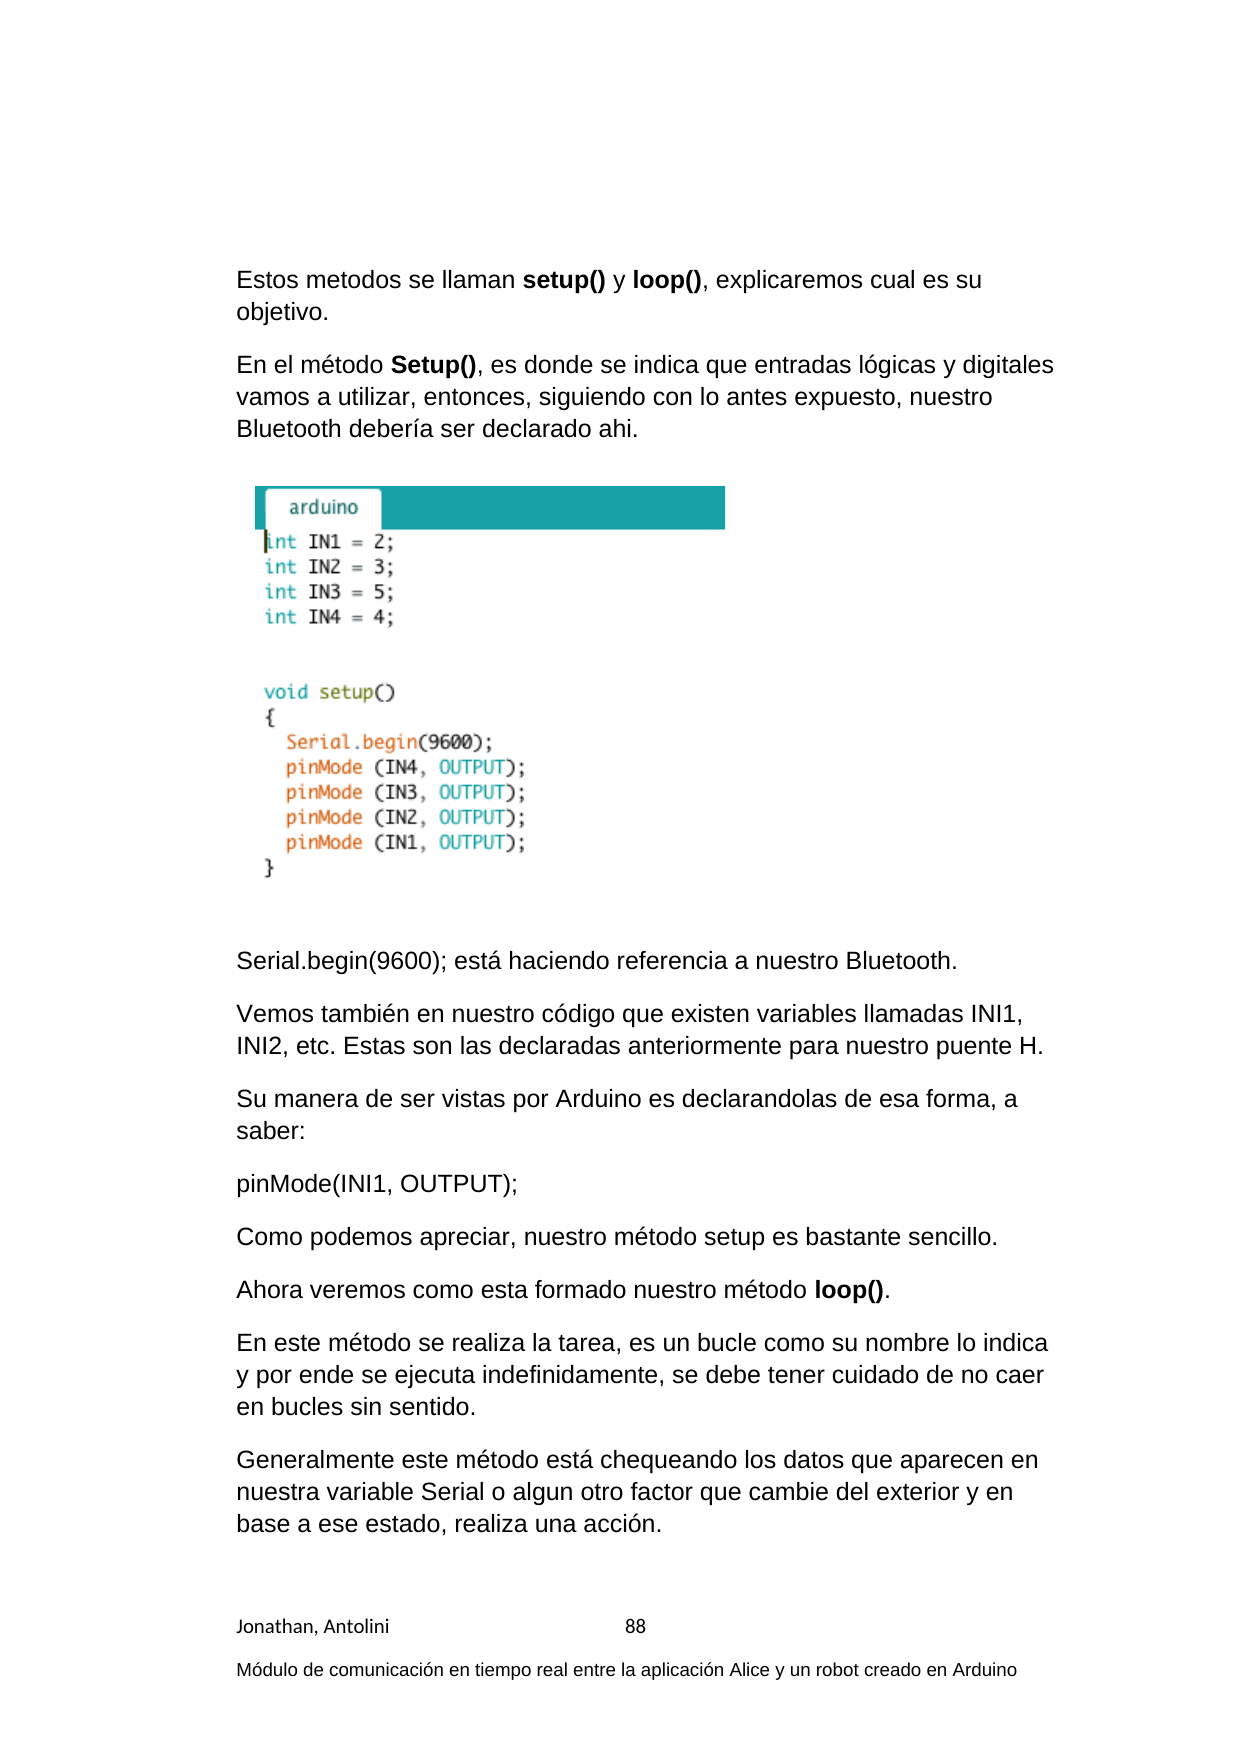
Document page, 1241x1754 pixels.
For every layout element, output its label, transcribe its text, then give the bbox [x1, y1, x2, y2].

text pinMode(INI1, OUTPUT); [236, 1170, 1063, 1198]
text Estos metodos se llaman setup() y loop(), explicaremos cual es su objetivo. [236, 266, 1063, 326]
text Como podemos apreciar, nuestro método setup es bastante sencillo. [236, 1223, 1063, 1251]
text Su manera de ser vistas por Arduino es declarandolas de esa forma, a saber: [236, 1085, 1063, 1145]
text En este método se realiza la tarea, es un bucle como su nombre lo indica y por ende se ejecuta indefinidamente, se debe tener cuidado de no caer en bucles sin sentido. [236, 1328, 1063, 1421]
text Vemos también en nuestro código que existen variables llamadas INI1, INI2, etc. Estas son las declaradas anteriormente para nuestro puente H. [236, 1000, 1063, 1060]
text En el método Setup(), es donde se indica que entradas lógicas y digitales vamos a utilizar, entonces, siguiendo con lo antes expuesto, nuestro Bluetooth debería ser declarado ahi. [236, 351, 1063, 443]
text Serial.begin(9600); está haciendo referencia a nuestro Bluetooth. [236, 947, 1063, 975]
text Generalmente este método está chequeando los datos que aparecen en nuestra variable Serial o algun otro factor que cambie del exterior y en base a ese estado, realiza una acción. [236, 1446, 1063, 1538]
text Ahora veremos como esta formado nuestro método loop(). [236, 1276, 1063, 1303]
picture [255, 486, 726, 904]
